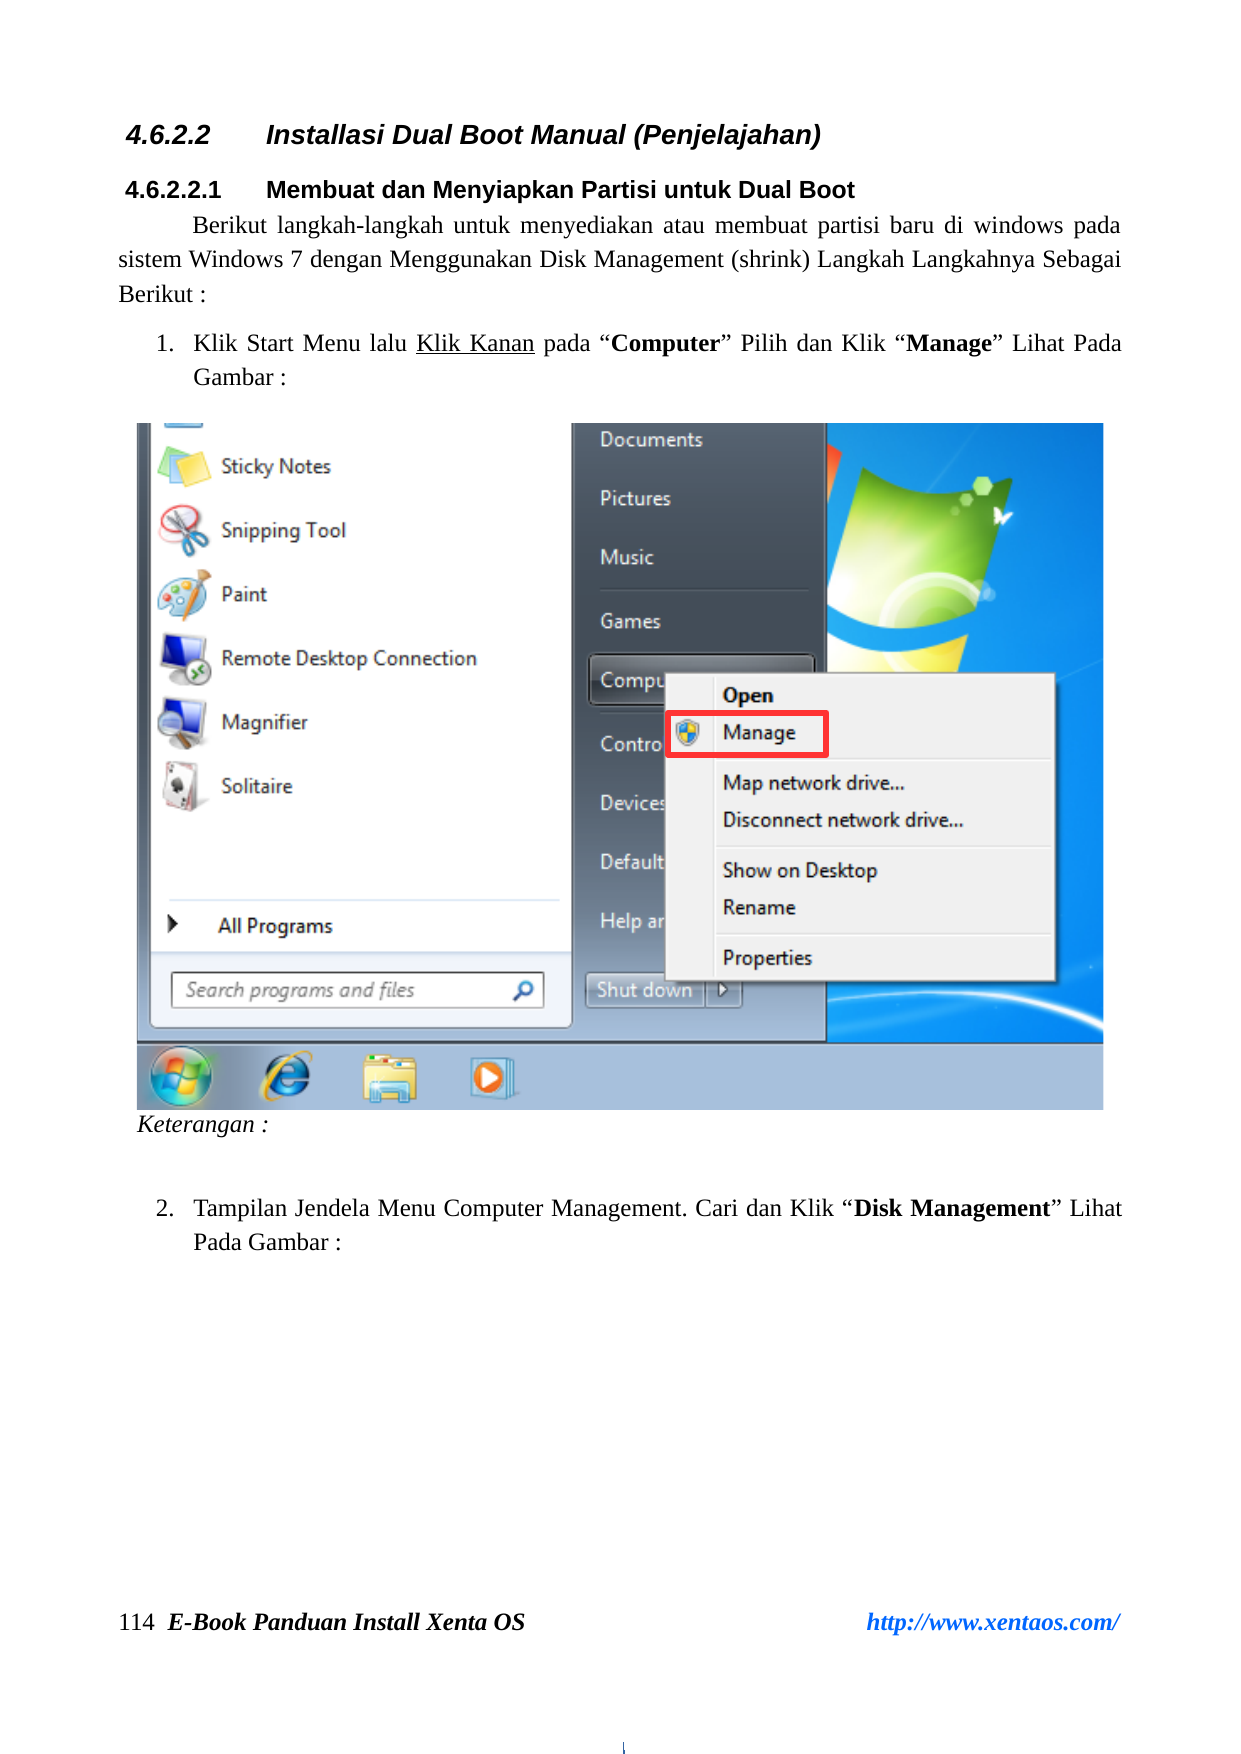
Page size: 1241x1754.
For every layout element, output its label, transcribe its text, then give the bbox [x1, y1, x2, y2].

list Klik Start Menu lalu Klik Kanan pada “Computer” Pilih dan Klik “Manage” Lihat Pada Gambar : [156, 328, 1122, 391]
picture [136, 423, 1104, 1110]
list Keterangan : [137, 1110, 1103, 1138]
subtitle Installasi Dual Boot Manual (Penjelajahan) [118, 118, 1122, 150]
subtitle Membuat dan Menyiapkan Partisi untuk Dual Boot [118, 175, 1122, 203]
text Berikut langkah-langkah untuk menyediakan atau membuat partisi baru di windows pada sistem Windows 7 dengan Menggunakan Disk Management (shrink) Langkah Langkahnya Sebagai Berikut : [118, 210, 1122, 307]
list Tampilan Jendela Menu Computer Management. Cari dan Klik “Disk Management” Lihat Pada Gambar : [156, 1193, 1122, 1256]
